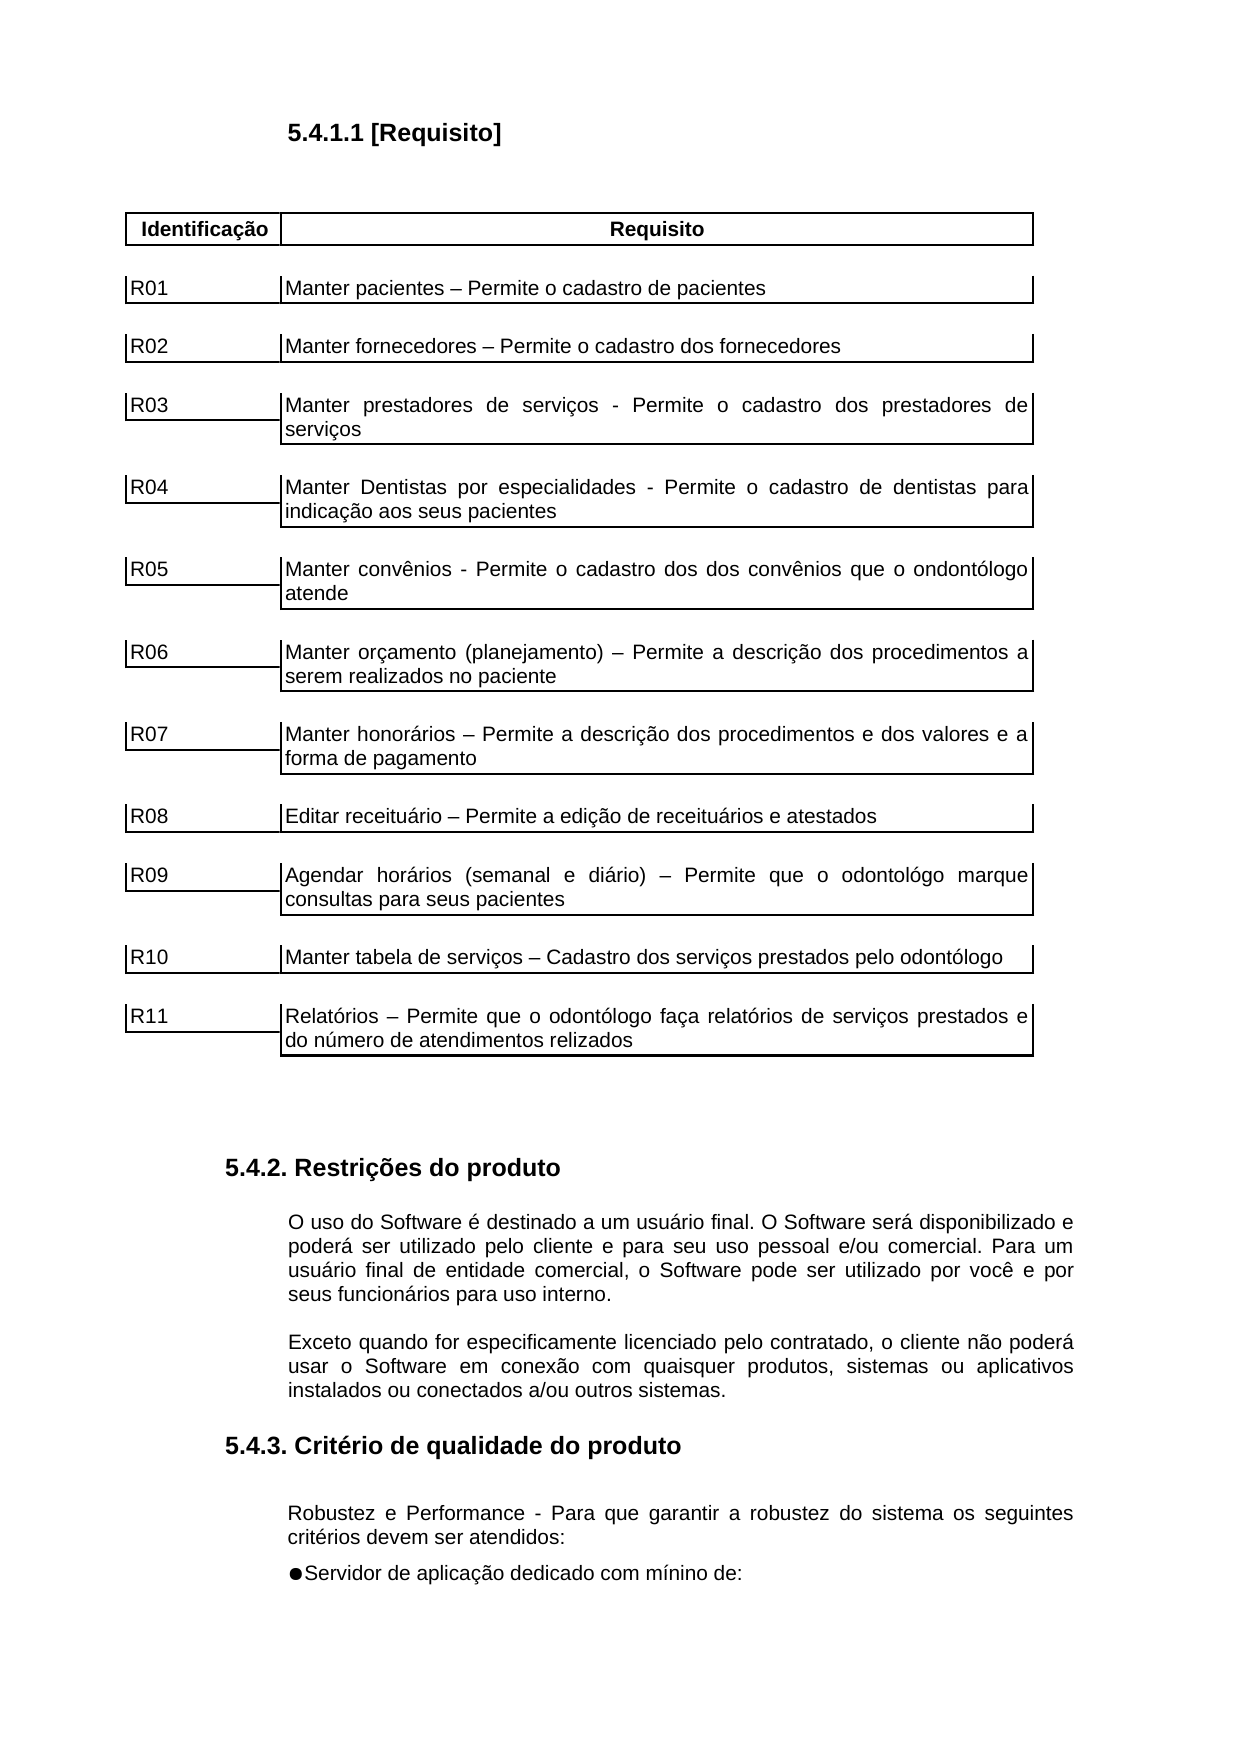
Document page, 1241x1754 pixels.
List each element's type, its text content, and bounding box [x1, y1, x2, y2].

table_cell [280, 1057, 1034, 1086]
table_cell [280, 974, 1034, 1004]
table_cell [280, 916, 1034, 945]
table_cell Agendar horários (semanal e diário) – Permite que o odontológo marque consultas para seus pacientes [282, 863, 1032, 914]
list Servidor de aplicação dedicado com mínino de: [287, 1561, 1075, 1585]
table_cell [125, 504, 280, 557]
table_cell [125, 421, 280, 475]
table_cell [125, 304, 280, 334]
table_cell [125, 892, 280, 945]
table_cell [125, 751, 280, 804]
table_cell R09 [127, 863, 280, 890]
table_header [125, 246, 280, 276]
table_cell Manter pacientes – Permite o cadastro de pacientes [282, 276, 1032, 302]
table_cell R04 [127, 475, 280, 502]
text 5.4.2. Restrições do produto [225, 1153, 1075, 1181]
table_cell [125, 974, 280, 1004]
text 5.4.1.1 [Requisito] [287, 118, 1075, 147]
table_cell Manter fornecedores – Permite o cadastro dos fornecedores [282, 334, 1032, 361]
table_header Requisito [282, 214, 1032, 244]
table_cell [280, 775, 1034, 804]
table_cell [125, 586, 280, 639]
table_cell [125, 833, 280, 863]
table_cell R06 [127, 640, 280, 666]
text Exceto quando for especificamente licenciado pelo contratado, o cliente não poderá usar o Software em conexão com quaisquer produtos, sistemas ou aplicativos instalados ou conectados a/ou outros sistemas. [288, 1330, 1075, 1402]
table_cell R10 [127, 945, 280, 972]
text O uso do Software é destinado a um usuário final. O Software será disponibilizado e poderá ser utilizado pelo cliente e para seu uso pessoal e/ou comercial. Para um usuário final de entidade comercial, o Software pode ser utilizado por você e por seus funcionários para uso interno. [288, 1210, 1075, 1306]
table_cell R08 [127, 804, 280, 831]
text 5.4.3. Critério de qualidade do produto [225, 1431, 1075, 1459]
table_cell R03 [127, 393, 280, 419]
table_cell [280, 363, 1034, 392]
table_cell Manter orçamento (planejamento) – Permite a descrição dos procedimentos a serem realizados no paciente [282, 640, 1032, 690]
table_cell Manter honorários – Permite a descrição dos procedimentos e dos valores e a forma de pagamento [282, 722, 1032, 773]
table_cell R07 [127, 722, 280, 749]
table_cell [280, 528, 1034, 557]
table_cell [280, 610, 1034, 639]
table_cell R01 [127, 276, 280, 302]
table_cell [280, 304, 1034, 334]
table_cell [125, 1033, 280, 1086]
table_cell Manter prestadores de serviços - Permite o cadastro dos prestadores de serviços [282, 393, 1032, 443]
table_cell Manter Dentistas por especialidades - Permite o cadastro de dentistas para indicação aos seus pacientes [282, 475, 1032, 526]
table_cell R11 [127, 1004, 280, 1031]
table_cell [125, 668, 280, 722]
table_header Identificação [127, 214, 280, 244]
table_cell Manter convênios - Permite o cadastro dos dos convênios que o ondontólogo atende [282, 557, 1032, 608]
table_cell [125, 363, 280, 392]
text Robustez e Performance - Para que garantir a robustez do sistema os seguintes critérios devem ser atendidos: [287, 1501, 1075, 1548]
table_cell Relatórios – Permite que o odontólogo faça relatórios de serviços prestados e do número de atendimentos relizados [282, 1004, 1032, 1054]
table_header [280, 246, 1034, 276]
table_cell [280, 833, 1034, 863]
table_cell [280, 445, 1034, 475]
table_cell Editar receituário – Permite a edição de receituários e atestados [282, 804, 1032, 831]
table_cell R02 [127, 334, 280, 361]
table_cell R05 [127, 557, 280, 584]
table_cell [280, 692, 1034, 722]
table_cell Manter tabela de serviços – Cadastro dos serviços prestados pelo odontólogo [282, 945, 1032, 972]
